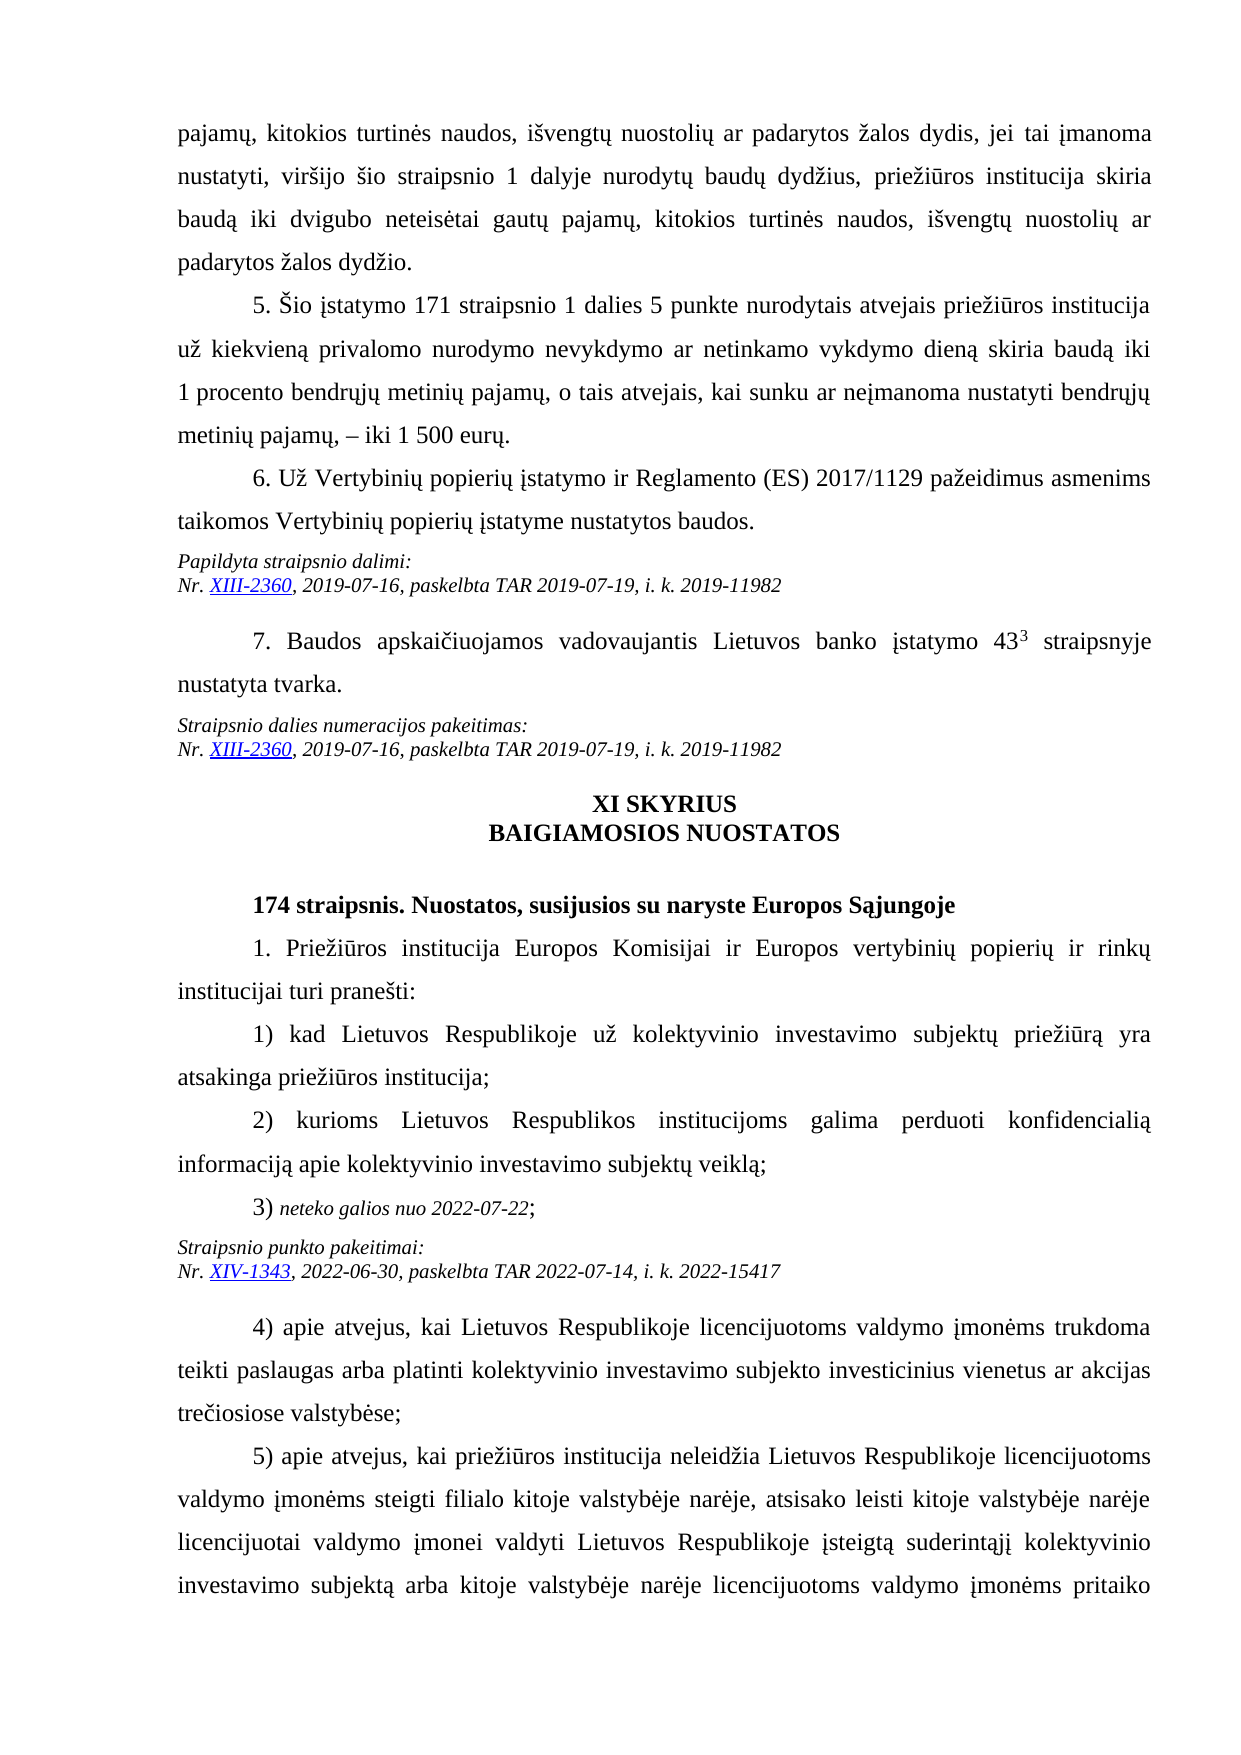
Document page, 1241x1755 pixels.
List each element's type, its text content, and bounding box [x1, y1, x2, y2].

text 2) kurioms Lietuvos Respublikos institucijoms galima perduoti konfidencialią informaciją apie kolektyvinio investavimo subjektų veiklą; [177, 1106, 1152, 1177]
text Nr. XIII-2360, 2019-07-16, paskelbta TAR 2019-07-19, i. k. 2019-11982 [177, 573, 1152, 597]
text XI SKYRIUS [177, 789, 1152, 818]
text BAIGIAMOSIOS NUOSTATOS [177, 818, 1152, 847]
text 5. Šio įstatymo 171 straipsnio 1 dalies 5 punkte nurodytais atvejais priežiūros institucija už kiekvieną privalomo nurodymo nevykdymo ar netinkamo vykdymo dieną skiria baudą iki 1 procento bendrųjų metinių pajamų, o tais atvejais, kai sunku ar neįmanoma nustatyti bendrųjų metinių pajamų, – iki 1 500 eurų. [177, 291, 1152, 449]
text Straipsnio dalies numeracijos pakeitimas: [177, 712, 1152, 737]
text 7. Baudos apskaičiuojamos vadovaujantis Lietuvos banko įstatymo 433 straipsnyje nustatyta tvarka. [177, 626, 1152, 698]
text 3) neteko galios nuo 2022-07-22; [177, 1192, 1152, 1221]
text Nr. XIII-2360, 2019-07-16, paskelbta TAR 2019-07-19, i. k. 2019-11982 [177, 737, 1152, 761]
text Papildyta straipsnio dalimi: [177, 549, 1152, 573]
text 1. Priežiūros institucija Europos Komisijai ir Europos vertybinių popierių ir rinkų institucijai turi pranešti: [177, 933, 1152, 1005]
text pajamų, kitokios turtinės naudos, išvengtų nuostolių ar padarytos žalos dydis, jei tai įmanoma nustatyti, viršijo šio straipsnio 1 dalyje nurodytų baudų dydžius, priežiūros institucija skiria baudą iki dvigubo neteisėtai gautų pajamų, kitokios turtinės naudos, išvengtų nuostolių ar padarytos žalos dydžio. [177, 118, 1152, 276]
text Straipsnio punkto pakeitimai: [177, 1235, 1152, 1259]
text 1) kad Lietuvos Respublikoje už kolektyvinio investavimo subjektų priežiūrą yra atsakinga priežiūros institucija; [177, 1019, 1152, 1091]
text Nr. XIV-1343, 2022-06-30, paskelbta TAR 2022-07-14, i. k. 2022-15417 [177, 1259, 1152, 1283]
text 4) apie atvejus, kai Lietuvos Respublikoje licencijuotoms valdymo įmonėms trukdoma teikti paslaugas arba platinti kolektyvinio investavimo subjekto investicinius vienetus ar akcijas trečiosiose valstybėse; [177, 1312, 1152, 1427]
text 174 straipsnis. Nuostatos, susijusios su naryste Europos Sąjungoje [252, 890, 1152, 919]
text 6. Už Vertybinių popierių įstatymo ir Reglamento (ES) 2017/1129 pažeidimus asmenims taikomos Vertybinių popierių įstatyme nustatytos baudos. [177, 463, 1152, 535]
text 5) apie atvejus, kai priežiūros institucija neleidžia Lietuvos Respublikoje licencijuotoms valdymo įmonėms steigti filialo kitoje valstybėje narėje, atsisako leisti kitoje valstybėje narėje licencijuotai valdymo įmonei valdyti Lietuvos Respublikoje įsteigtą suderintąjį kolektyvinio investavimo subjektą arba kitoje valstybėje narėje licencijuotoms valdymo įmonėms pritaiko [177, 1441, 1152, 1599]
